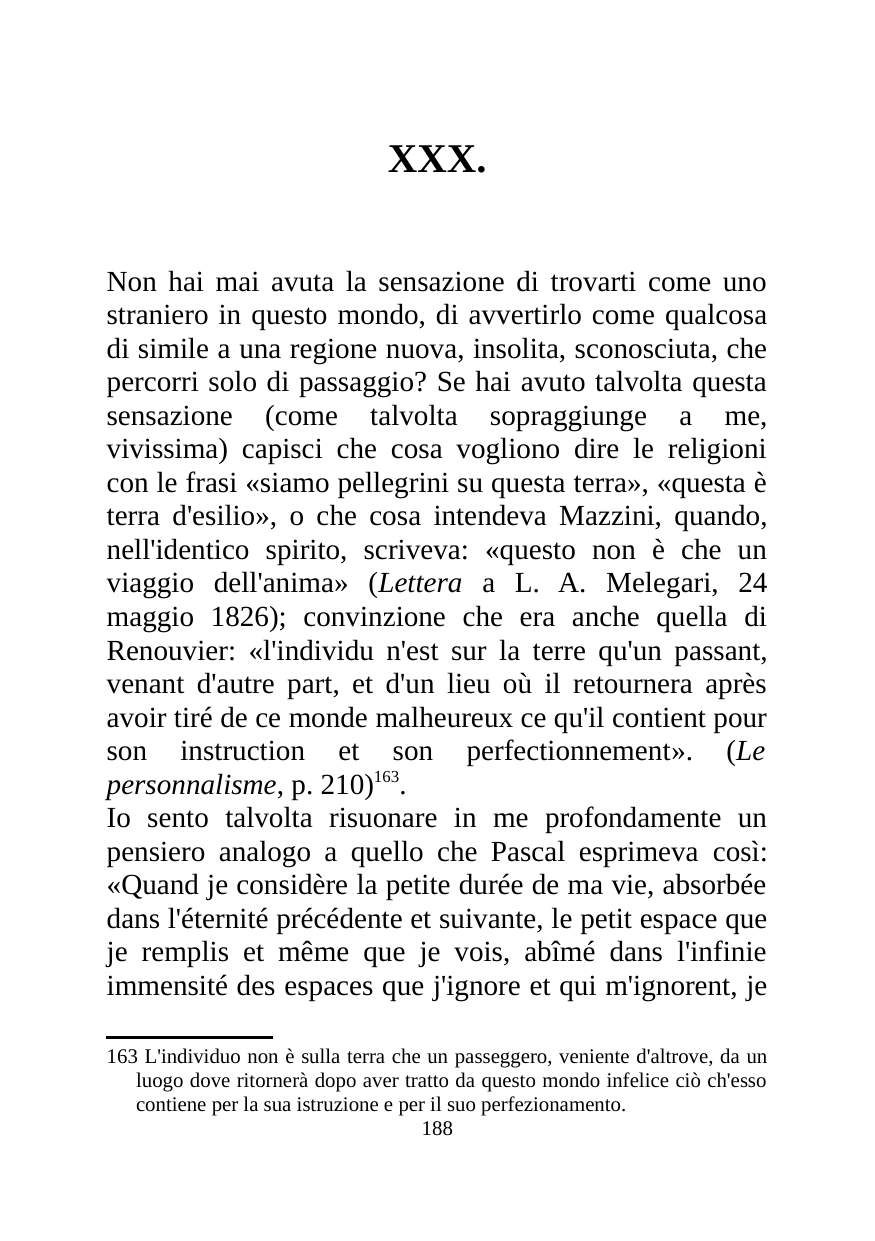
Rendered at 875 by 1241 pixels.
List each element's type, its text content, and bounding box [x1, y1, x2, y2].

text L'individuo non è sulla terra che un passeggero, veniente d'altrove, da un luogo dove ritornerà dopo aver tratto da questo mondo infelice ciò ch'esso contiene per la sua istruzione e per il suo perfezionamento. [106, 1043, 768, 1116]
text Io sento talvolta risuonare in me profondamente un pensiero analogo a quello che Pascal esprimeva così: «Quand je considère la petite durée de ma vie, absorbée dans l'éternité précédente et suivante, le petit espace que je remplis et même que je vois, abîmé dans l'infinie immensité des espaces que j'ignore et qui m'ignorent, je [106, 800, 768, 1002]
text Non hai mai avuta la sensazione di trovarti come uno straniero in questo mondo, di avvertirlo come qualcosa di simile a una regione nuova, insolita, sconosciuta, che percorri solo di passaggio? Se hai avuto talvolta questa sensazione (come talvolta sopraggiunge a me, vivissima) capisci che cosa vogliono dire le religioni con le frasi «siamo pellegrini su questa terra», «questa è terra d'esilio», o che cosa intendeva Mazzini, quando, nell'identico spirito, scriveva: «questo non è che un viaggio dell'anima» (Lettera a L. A. Melegari, 24 maggio 1826); convinzione che era anche quella di Renouvier: «l'individu n'est sur la terre qu'un passant, venant d'autre part, et d'un lieu où il retournera après avoir tiré de ce monde malheureux ce qu'il contient pour son instruction et son perfectionnement». (Le personnalisme, p. 210). [106, 264, 768, 800]
subtitle XXX. [106, 134, 768, 181]
